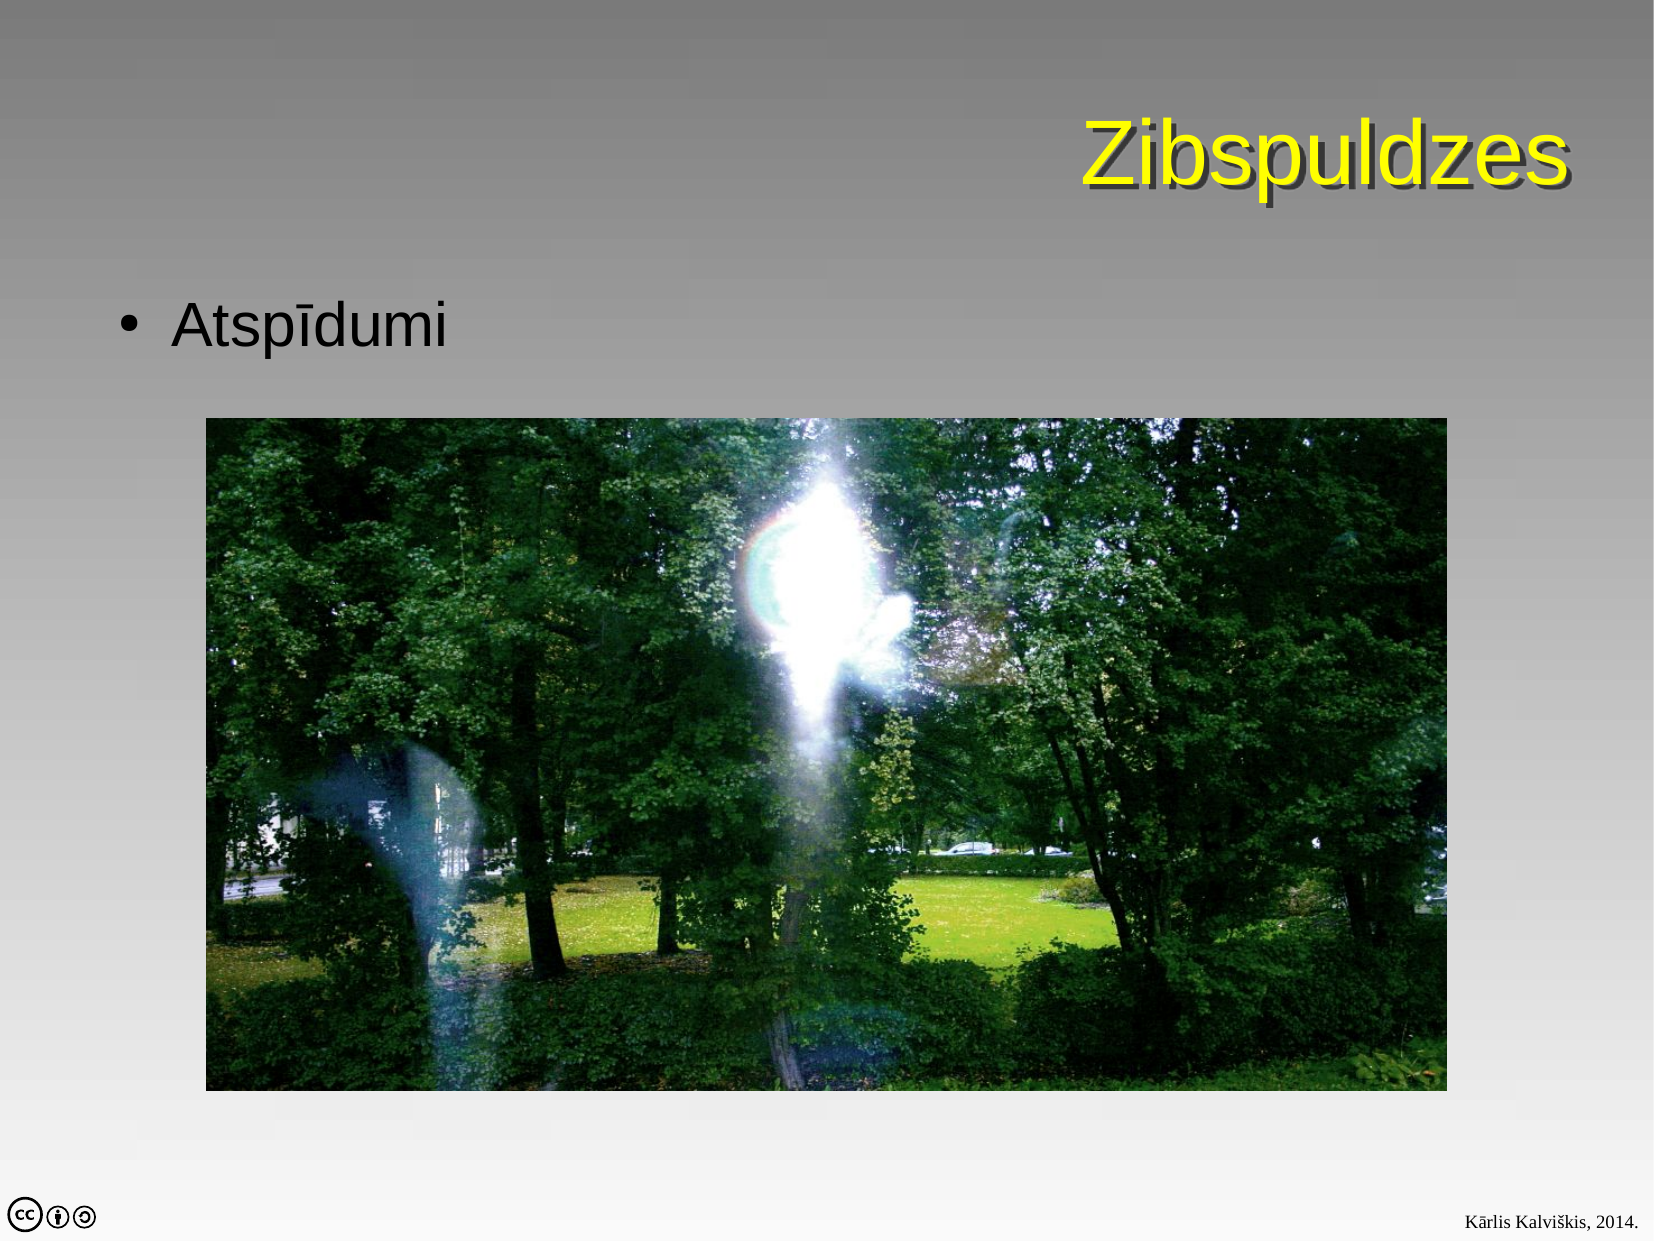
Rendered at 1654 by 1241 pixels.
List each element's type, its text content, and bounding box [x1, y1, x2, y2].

list Atspīdumi [82, 290, 1571, 1094]
picture [0, 0, 1654, 1241]
title Zibspuldzes [82, 49, 1571, 257]
